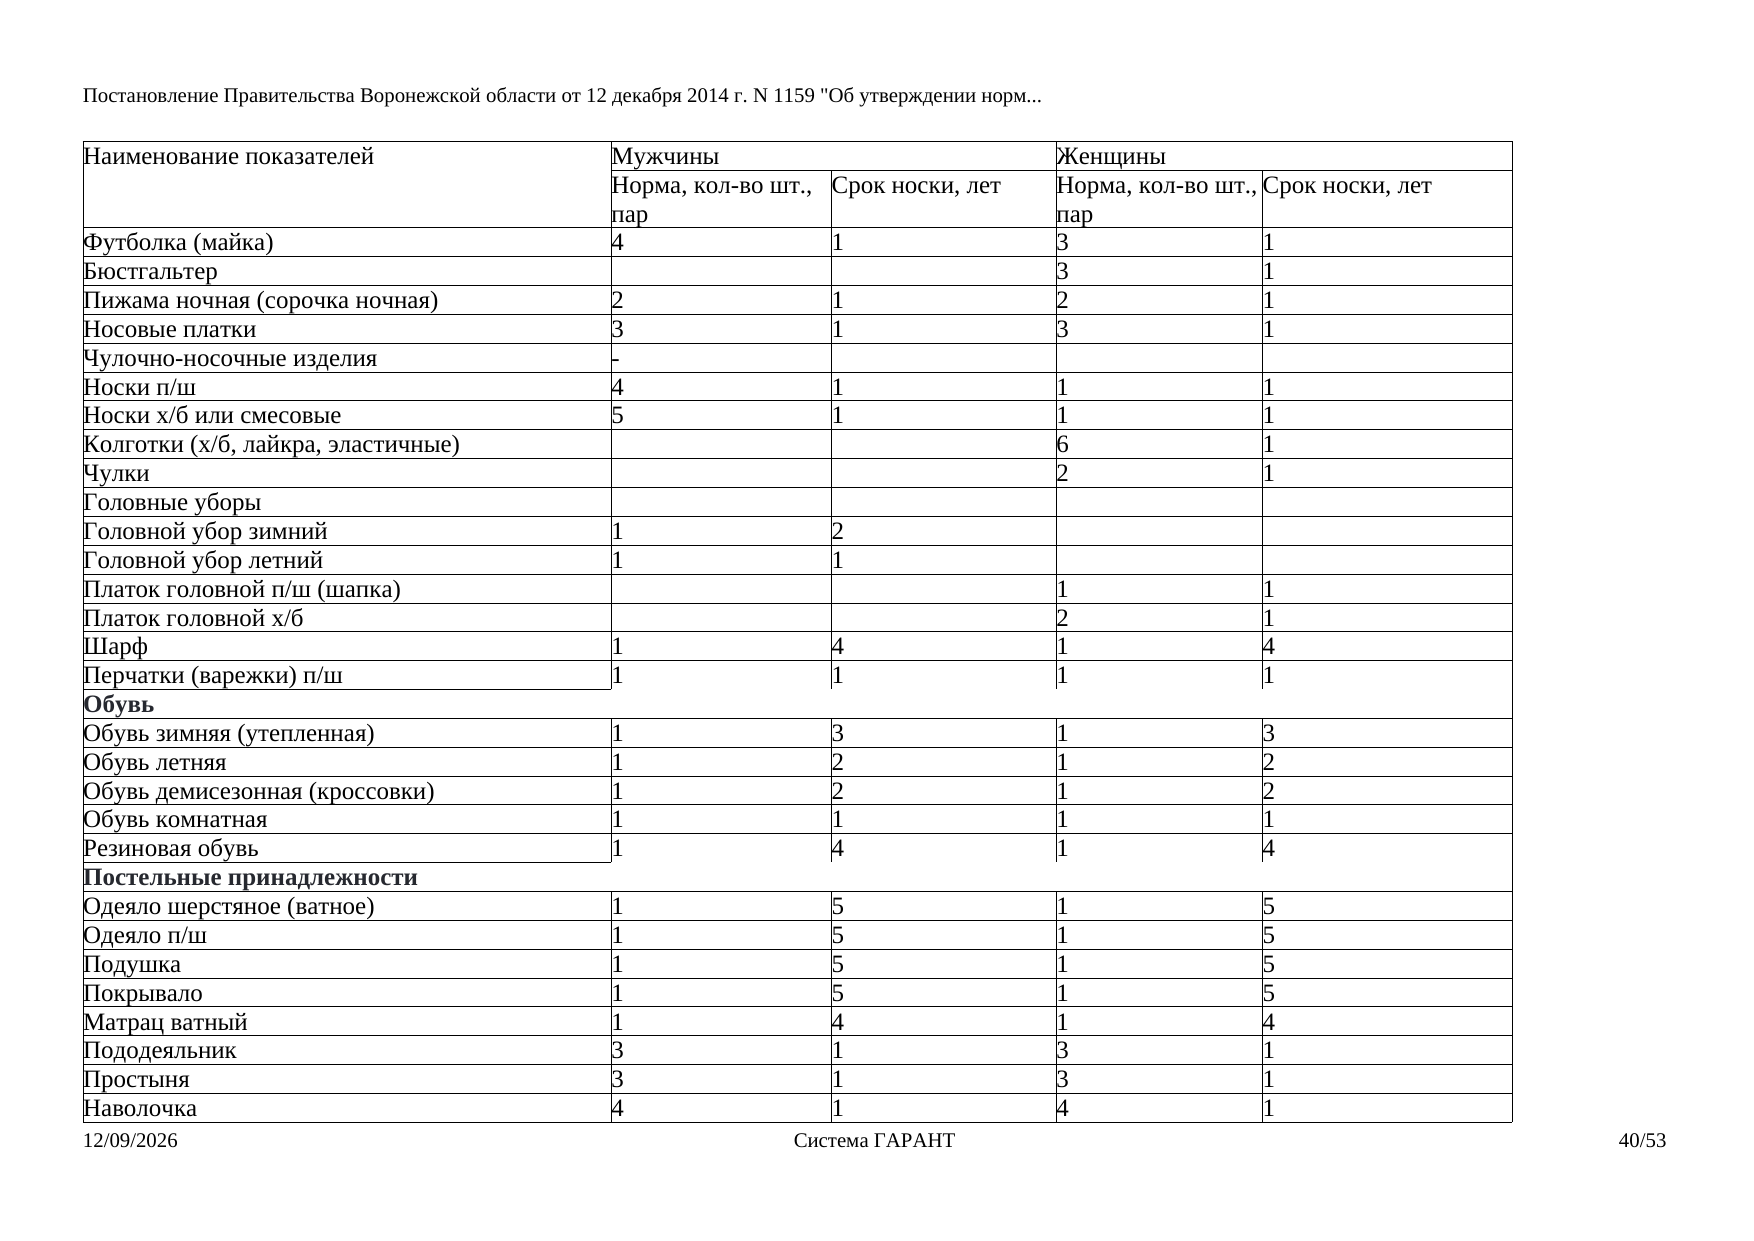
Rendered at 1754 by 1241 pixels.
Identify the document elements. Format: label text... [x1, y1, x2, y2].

table_cell [1057, 546, 1262, 574]
table_cell 3 [1057, 228, 1262, 256]
table_cell 1 [612, 719, 831, 747]
table_cell Платок головной п/ш (шапка) [84, 575, 611, 603]
table_header Женщины [1057, 142, 1512, 170]
table_cell 1 [832, 805, 1056, 833]
table_cell 5 [832, 979, 1056, 1006]
table_cell Обувь летняя [84, 748, 611, 776]
table_cell 4 [832, 834, 1056, 862]
table_cell 3 [1057, 1065, 1262, 1093]
table_cell 1 [1057, 1007, 1262, 1035]
table_cell 3 [1057, 257, 1262, 285]
table_cell 2 [1263, 748, 1512, 776]
table_cell [1263, 344, 1512, 372]
table_cell 4 [1263, 632, 1512, 660]
table_cell 1 [1263, 373, 1512, 400]
table_cell 1 [1057, 892, 1262, 920]
table_cell [832, 488, 1056, 516]
table_cell 1 [832, 546, 1056, 574]
table_cell [612, 604, 831, 631]
table_cell 5 [612, 401, 831, 429]
table_cell Платок головной х/б [84, 604, 611, 631]
table_cell [612, 459, 831, 487]
table_cell 3 [1263, 719, 1512, 747]
table_cell 1 [1057, 575, 1262, 603]
table_cell [612, 257, 831, 285]
table_cell 1 [1263, 604, 1512, 631]
table_cell 3 [612, 1036, 831, 1064]
table_cell [1263, 488, 1512, 516]
table_cell [612, 430, 831, 458]
table_cell 1 [1263, 228, 1512, 256]
table_cell [832, 604, 1056, 631]
table_cell Обувь [84, 689, 1512, 718]
table_cell Пододеяльник [84, 1036, 611, 1064]
table_cell [1057, 344, 1262, 372]
table_cell [612, 575, 831, 603]
table_cell 1 [1263, 1036, 1512, 1064]
table_cell 3 [612, 1065, 831, 1093]
table_cell 1 [1057, 661, 1262, 689]
table_cell Простыня [84, 1065, 611, 1093]
table_cell Головной убор летний [84, 546, 611, 574]
table_cell 4 [612, 1094, 831, 1122]
table_cell 1 [832, 661, 1056, 689]
table_cell 5 [832, 892, 1056, 920]
table_cell 2 [1263, 777, 1512, 804]
table_cell 1 [1057, 921, 1262, 949]
table_cell 5 [832, 921, 1056, 949]
table_cell 1 [612, 632, 831, 660]
table_cell [832, 344, 1056, 372]
table_cell 1 [612, 777, 831, 804]
table_cell 1 [612, 805, 831, 833]
table_cell 5 [1263, 892, 1512, 920]
table_cell Норма, кол-во шт., пар [1057, 171, 1262, 227]
table_cell Наволочка [84, 1094, 611, 1122]
table_cell Перчатки (варежки) п/ш [84, 661, 611, 689]
table_cell Шарф [84, 632, 611, 660]
table_cell 1 [612, 661, 831, 689]
table_cell Обувь комнатная [84, 805, 611, 833]
table_cell 1 [832, 315, 1056, 343]
table_cell 1 [1057, 979, 1262, 1006]
table_cell 2 [1057, 459, 1262, 487]
table_cell 3 [1057, 1036, 1262, 1064]
table_cell 4 [1263, 1007, 1512, 1035]
table_cell 4 [612, 373, 831, 400]
table_cell Пижама ночная (сорочка ночная) [84, 286, 611, 314]
table_cell Чулочно-носочные изделия [84, 344, 611, 372]
table_cell 5 [1263, 979, 1512, 1006]
table_cell 1 [612, 979, 831, 1006]
table_cell 2 [832, 777, 1056, 804]
table_cell Носовые платки [84, 315, 611, 343]
table_cell 3 [832, 719, 1056, 747]
table_header Мужчины [612, 142, 1056, 170]
table_cell 1 [1057, 373, 1262, 400]
table_cell 1 [1263, 575, 1512, 603]
table_cell 1 [1263, 401, 1512, 429]
table_cell 1 [1263, 257, 1512, 285]
table_cell Носки х/б или смесовые [84, 401, 611, 429]
table_cell [1263, 546, 1512, 574]
table_cell Обувь зимняя (утепленная) [84, 719, 611, 747]
table_cell Одеяло п/ш [84, 921, 611, 949]
table_cell Чулки [84, 459, 611, 487]
table_cell 1 [612, 517, 831, 545]
table_cell 1 [612, 892, 831, 920]
table_cell 1 [612, 921, 831, 949]
table_cell 1 [1263, 430, 1512, 458]
table_cell Матрац ватный [84, 1007, 611, 1035]
table_cell 1 [1057, 777, 1262, 804]
table_cell 2 [1057, 286, 1262, 314]
table_cell 1 [1263, 1094, 1512, 1122]
table_cell 1 [612, 1007, 831, 1035]
table_cell 3 [1057, 315, 1262, 343]
table_cell 1 [1057, 805, 1262, 833]
table_cell 1 [612, 834, 831, 862]
table_cell 1 [832, 228, 1056, 256]
table_cell 1 [1057, 401, 1262, 429]
table_cell 2 [832, 517, 1056, 545]
table_cell 2 [832, 748, 1056, 776]
table_cell 2 [612, 286, 831, 314]
table_cell Постельные принадлежности [84, 862, 1512, 891]
table_cell Бюстгальтер [84, 257, 611, 285]
table_cell [832, 459, 1056, 487]
table_cell 5 [832, 950, 1056, 978]
table_cell 1 [1057, 834, 1262, 862]
table_cell 4 [612, 228, 831, 256]
table_cell [1263, 517, 1512, 545]
table_cell 1 [1263, 459, 1512, 487]
table_cell 1 [832, 401, 1056, 429]
table_cell 4 [832, 632, 1056, 660]
table_cell [832, 575, 1056, 603]
table_cell 1 [1263, 805, 1512, 833]
table_cell [612, 488, 831, 516]
table_cell 4 [1057, 1094, 1262, 1122]
table_cell 1 [612, 748, 831, 776]
table_cell 4 [1263, 834, 1512, 862]
table_cell 1 [832, 373, 1056, 400]
table_cell 1 [1057, 632, 1262, 660]
table_cell 1 [832, 1036, 1056, 1064]
table_cell Обувь демисезонная (кроссовки) [84, 777, 611, 804]
table_cell Срок носки, лет [832, 171, 1056, 227]
table_cell Колготки (х/б, лайкра, эластичные) [84, 430, 611, 458]
table_cell Срок носки, лет [1263, 171, 1512, 227]
table_cell 1 [832, 286, 1056, 314]
table_cell Покрывало [84, 979, 611, 1006]
table_cell 1 [1057, 748, 1262, 776]
table_cell 1 [612, 950, 831, 978]
table_cell Резиновая обувь [84, 834, 611, 862]
table_cell Одеяло шерстяное (ватное) [84, 892, 611, 920]
table_cell 2 [1057, 604, 1262, 631]
table_cell 1 [1057, 719, 1262, 747]
table_header Наименование показателей [84, 142, 611, 227]
table_cell Головной убор зимний [84, 517, 611, 545]
table_cell [832, 257, 1056, 285]
table_cell 5 [1263, 950, 1512, 978]
table_cell 1 [1057, 950, 1262, 978]
table_cell 6 [1057, 430, 1262, 458]
table_cell 1 [1263, 1065, 1512, 1093]
table_cell 4 [832, 1007, 1056, 1035]
table_cell Норма, кол-во шт., пар [612, 171, 831, 227]
table_cell Носки п/ш [84, 373, 611, 400]
table_cell [832, 430, 1056, 458]
table_cell [1057, 517, 1262, 545]
table_cell [1057, 488, 1262, 516]
table_cell Головные уборы [84, 488, 611, 516]
table_cell 1 [832, 1065, 1056, 1093]
table_cell 1 [1263, 315, 1512, 343]
table_cell 1 [832, 1094, 1056, 1122]
table_cell 1 [1263, 286, 1512, 314]
table_cell - [612, 344, 831, 372]
table_cell 1 [612, 546, 831, 574]
table_cell 5 [1263, 921, 1512, 949]
table_cell Футболка (майка) [84, 228, 611, 256]
table_cell 3 [612, 315, 831, 343]
table_cell Подушка [84, 950, 611, 978]
table_cell 1 [1263, 661, 1512, 689]
